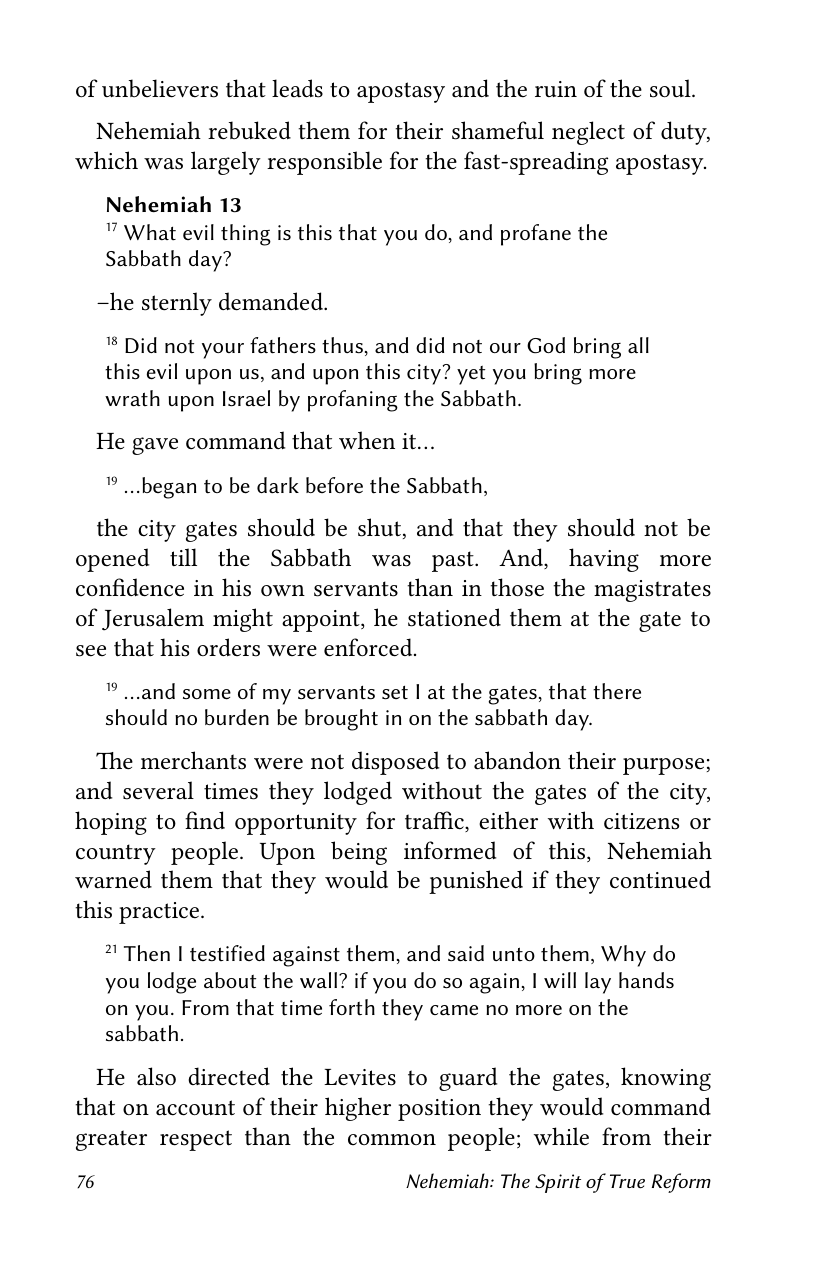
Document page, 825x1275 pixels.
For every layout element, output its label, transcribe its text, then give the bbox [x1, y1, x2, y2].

text 21 Then I testified against them, and said unto them, Why do you lodge about the wall? if you do so again, I will lay hands on you. From that time forth they came no more on the sabbath. [105, 941, 682, 1047]
text –he sternly demanded. [75, 288, 712, 316]
text He gave command that when it… [75, 428, 712, 456]
text Nehemiah 13 [105, 192, 712, 218]
text Nehemiah rebuked them for their shameful neglect of duty, which was largely responsible for the fast-spreading apostasy. [75, 117, 712, 175]
text 19 ...and some of my servants set I at the gates, that there should no burden be brought in on the sabbath day. [105, 679, 682, 731]
text He also directed the Levites to guard the gates, knowing that on account of their higher position they would command greater respect than the common people; while from their [75, 1063, 712, 1151]
text 19 ...began to be dark before the Sabbath, [105, 472, 682, 499]
text of unbelievers that leads to apostasy and the ruin of the soul. [75, 75, 712, 103]
text 18 Did not your fathers thus, and did not our God bring all this evil upon us, and upon this city? yet you bring more wrath upon Israel by profaning the Sabbath. [105, 333, 682, 412]
text The merchants were not disposed to abandon their purpose; and several times they lodged without the gates of the city, hoping to find opportunity for traffic, either with citizens or country people. Upon being informed of this, Nehemiah warned them that they would be punished if they continued this practice. [75, 747, 712, 925]
text 17 What evil thing is this that you do, and profane the Sabbath day? [105, 219, 682, 272]
text the city gates should be shut, and that they should not be opened till the Sabbath was past. And, having more confidence in his own servants than in those the magistrates of Jerusalem might appoint, he stationed them at the gate to see that his orders were enforced. [75, 514, 712, 662]
